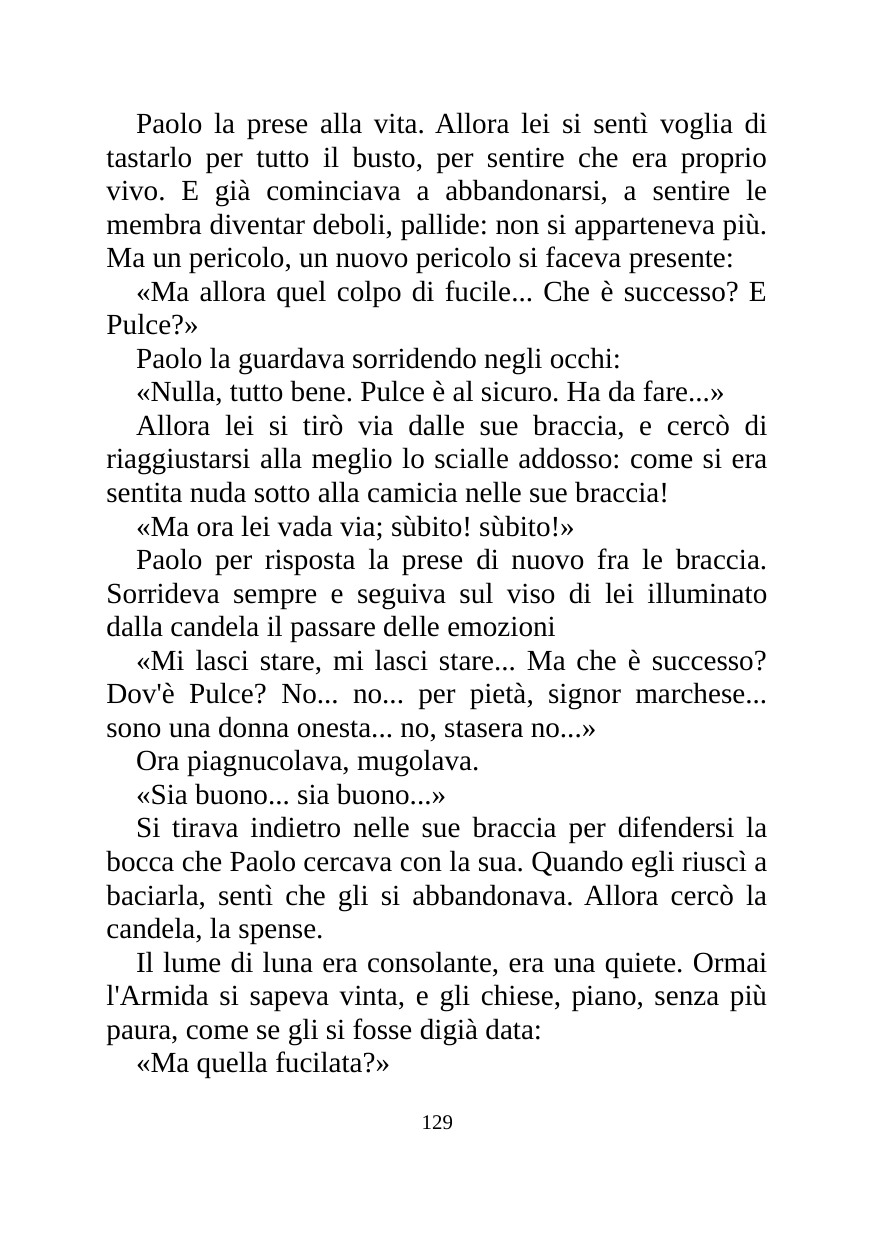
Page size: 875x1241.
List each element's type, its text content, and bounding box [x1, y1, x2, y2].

text Paolo la prese alla vita. Allora lei si sentì voglia di tastarlo per tutto il busto, per sentire che era proprio vivo. E già cominciava a abbandonarsi, a sentire le membra diventar deboli, pallide: non si apparteneva più. Ma un pericolo, un nuovo pericolo si faceva presente: [106, 106, 768, 274]
text Si tirava indietro nelle sue braccia per difendersi la bocca che Paolo cercava con la sua. Quando egli riuscì a baciarla, sentì che gli si abbandonava. Allora cercò la candela, la spense. [106, 811, 768, 945]
text «Nulla, tutto bene. Pulce è al sicuro. Ha da fare...» [106, 374, 768, 408]
text Paolo per risposta la prese di nuovo fra le braccia. Sorrideva sempre e seguiva sul viso di lei illuminato dalla candela il passare delle emozioni [106, 542, 768, 643]
text Il lume di luna era consolante, era una quiete. Ormai l'Armida si sapeva vinta, e gli chiese, piano, senza più paura, come se gli si fosse digià data: [106, 945, 768, 1045]
text «Mi lasci stare, mi lasci stare... Ma che è successo? Dov'è Pulce? No... no... per pietà, signor marchese... sono una donna onesta... no, stasera no...» [106, 643, 768, 743]
text «Ma ora lei vada via; sùbito! sùbito!» [106, 509, 768, 542]
text Allora lei si tirò via dalle sue braccia, e cercò di riaggiustarsi alla meglio lo scialle addosso: come si era sentita nuda sotto alla camicia nelle sue braccia! [106, 408, 768, 509]
text «Ma quella fucilata?» [106, 1045, 768, 1079]
text Ora piagnucolava, mugolava. [106, 743, 768, 777]
text «Sia buono... sia buono...» [106, 777, 768, 811]
text «Ma allora quel colpo di fucile... Che è successo? E Pulce?» [106, 274, 768, 341]
text Paolo la guardava sorridendo negli occhi: [106, 341, 768, 374]
